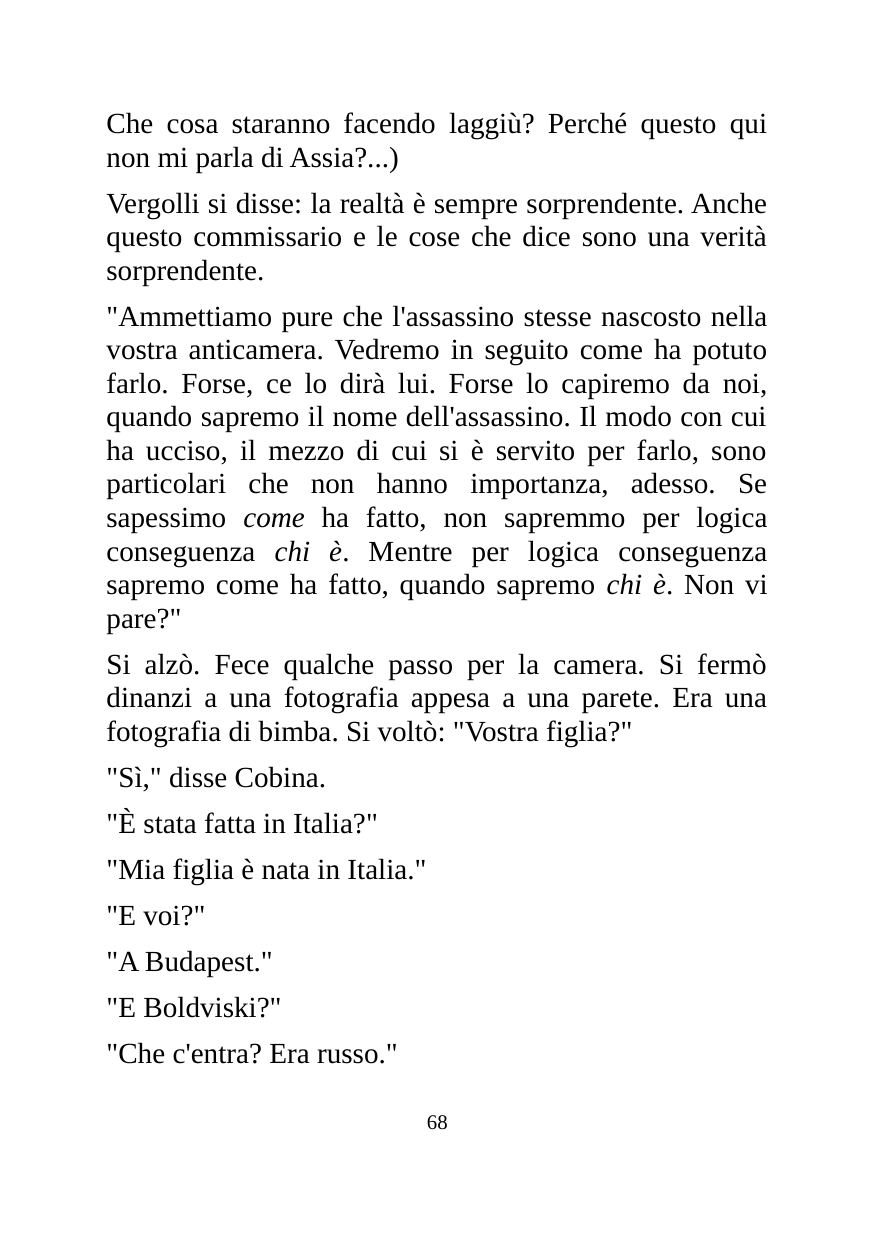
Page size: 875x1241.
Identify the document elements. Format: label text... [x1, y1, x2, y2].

text "Ammettiamo pure che l'assassino stesse nascosto nella vostra anticamera. Vedremo in seguito come ha potuto farlo. Forse, ce lo dirà lui. Forse lo capiremo da noi, quando sapremo il nome dell'assassino. Il modo con cui ha ucciso, il mezzo di cui si è servito per farlo, sono particolari che non hanno importanza, adesso. Se sapessimo come ha fatto, non sapremmo per logica conseguenza chi è. Mentre per logica conseguenza sapremo come ha fatto, quando sapremo chi è. Non vi pare?" [106, 299, 768, 634]
text Vergolli si disse: la realtà è sempre sorprendente. Anche questo commissario e le cose che dice sono una verità sorprendente. [106, 186, 768, 286]
text "Mia figlia è nata in Italia." [106, 852, 768, 886]
text "E Boldviski?" [106, 990, 768, 1024]
text Che cosa staranno facendo laggiù? Perché questo qui non mi parla di Assia?...) [106, 106, 768, 173]
text Si alzò. Fece qualche passo per la camera. Si fermò dinanzi a una fotografia appesa a una parete. Era una fotografia di bimba. Si voltò: "Vostra figlia?" [106, 647, 768, 747]
text "Che c'entra? Era russo." [106, 1036, 768, 1070]
text "È stata fatta in Italia?" [106, 806, 768, 839]
text "A Budapest." [106, 944, 768, 978]
text "E voi?" [106, 898, 768, 932]
text "Sì," disse Cobina. [106, 760, 768, 793]
